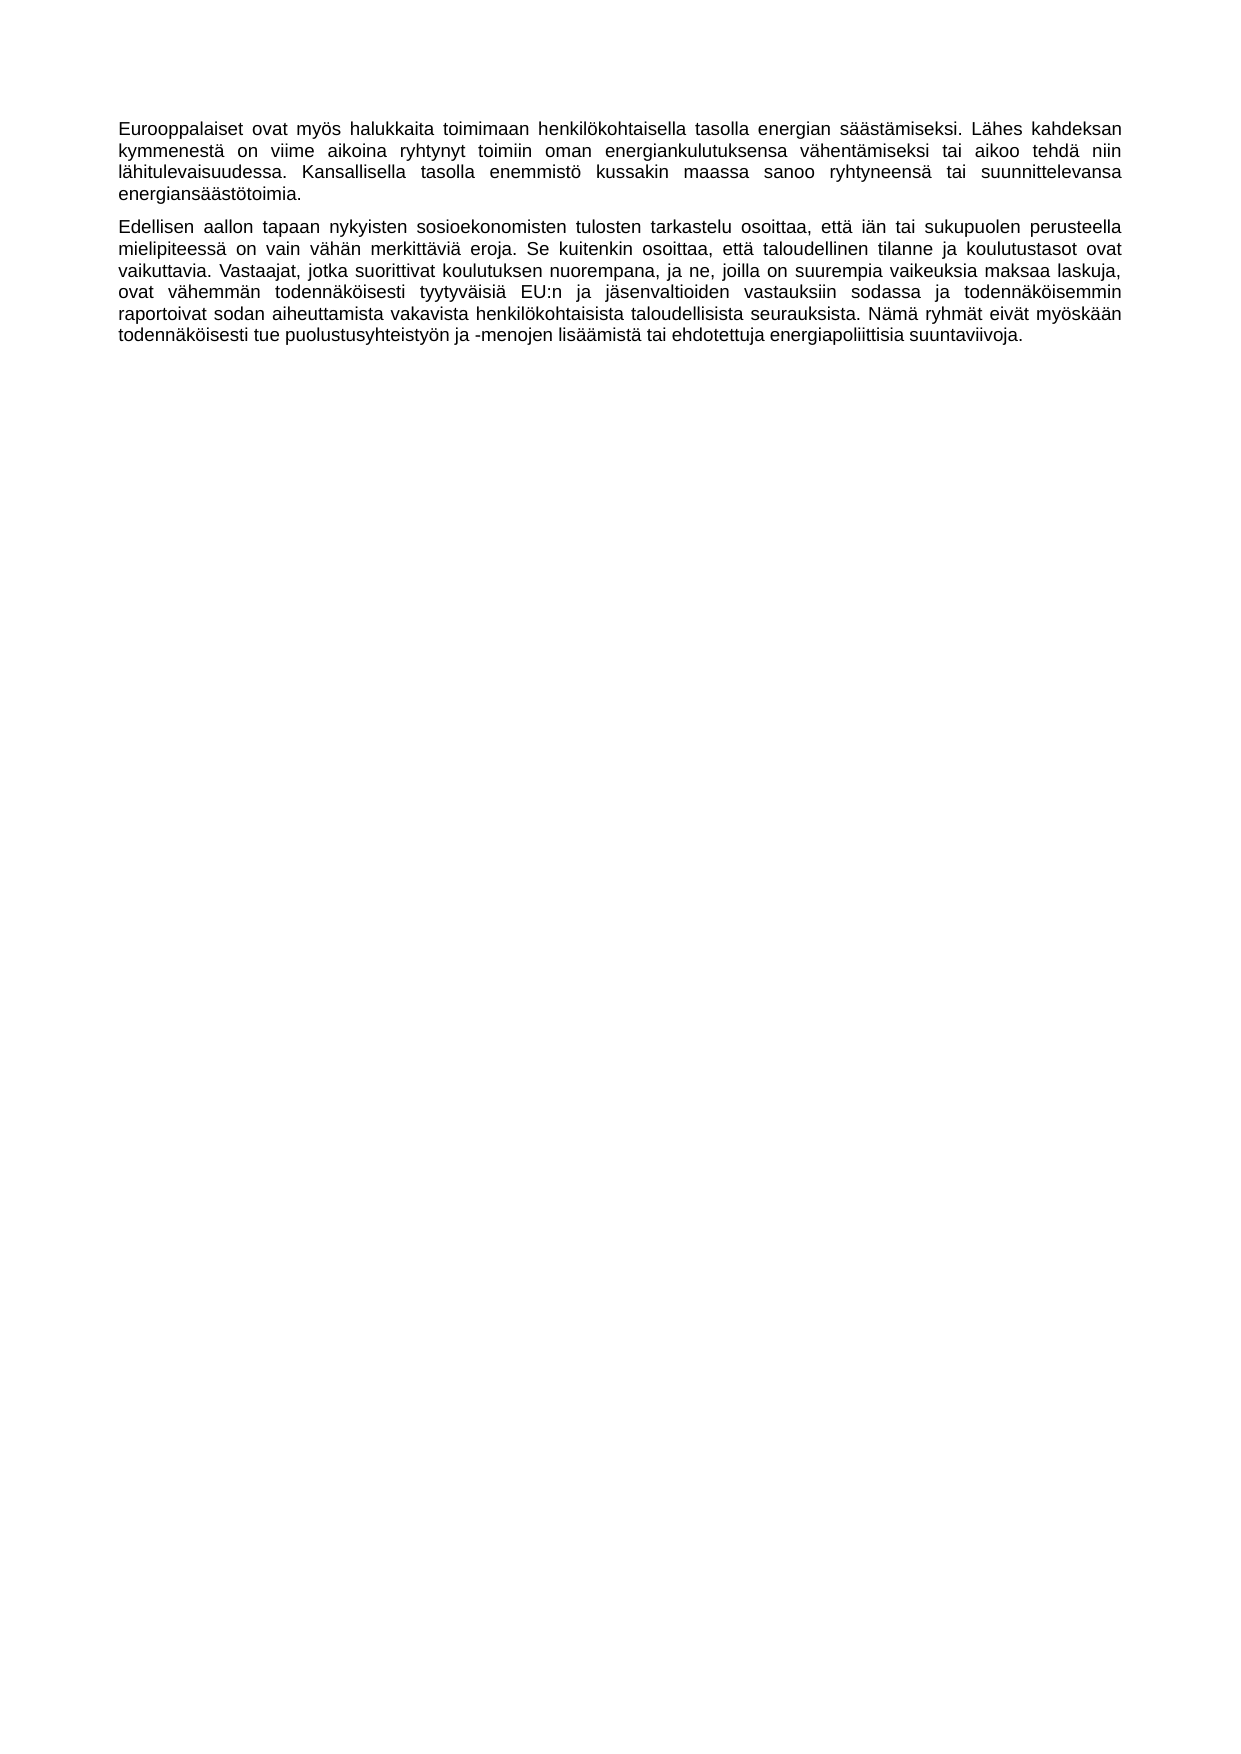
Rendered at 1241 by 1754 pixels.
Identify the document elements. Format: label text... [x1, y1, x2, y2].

text Eurooppalaiset ovat myös halukkaita toimimaan henkilökohtaisella tasolla energian säästämiseksi. Lähes kahdeksan kymmenestä on viime aikoina ryhtynyt toimiin oman energiankulutuksensa vähentämiseksi tai aikoo tehdä niin lähitulevaisuudessa. Kansallisella tasolla enemmistö kussakin maassa sanoo ryhtyneensä tai suunnittelevansa energiansäästötoimia. [118, 118, 1122, 204]
text Edellisen aallon tapaan nykyisten sosioekonomisten tulosten tarkastelu osoittaa, että iän tai sukupuolen perusteella mielipiteessä on vain vähän merkittäviä eroja. Se kuitenkin osoittaa, että taloudellinen tilanne ja koulutustasot ovat vaikuttavia. Vastaajat, jotka suorittivat koulutuksen nuorempana, ja ne, joilla on suurempia vaikeuksia maksaa laskuja, ovat vähemmän todennäköisesti tyytyväisiä EU:n ja jäsenvaltioiden vastauksiin sodassa ja todennäköisemmin raportoivat sodan aiheuttamista vakavista henkilökohtaisista taloudellisista seurauksista. Nämä ryhmät eivät myöskään todennäköisesti tue puolustusyhteistyön ja -menojen lisäämistä tai ehdotettuja energiapoliittisia suuntaviivoja. [118, 216, 1122, 346]
